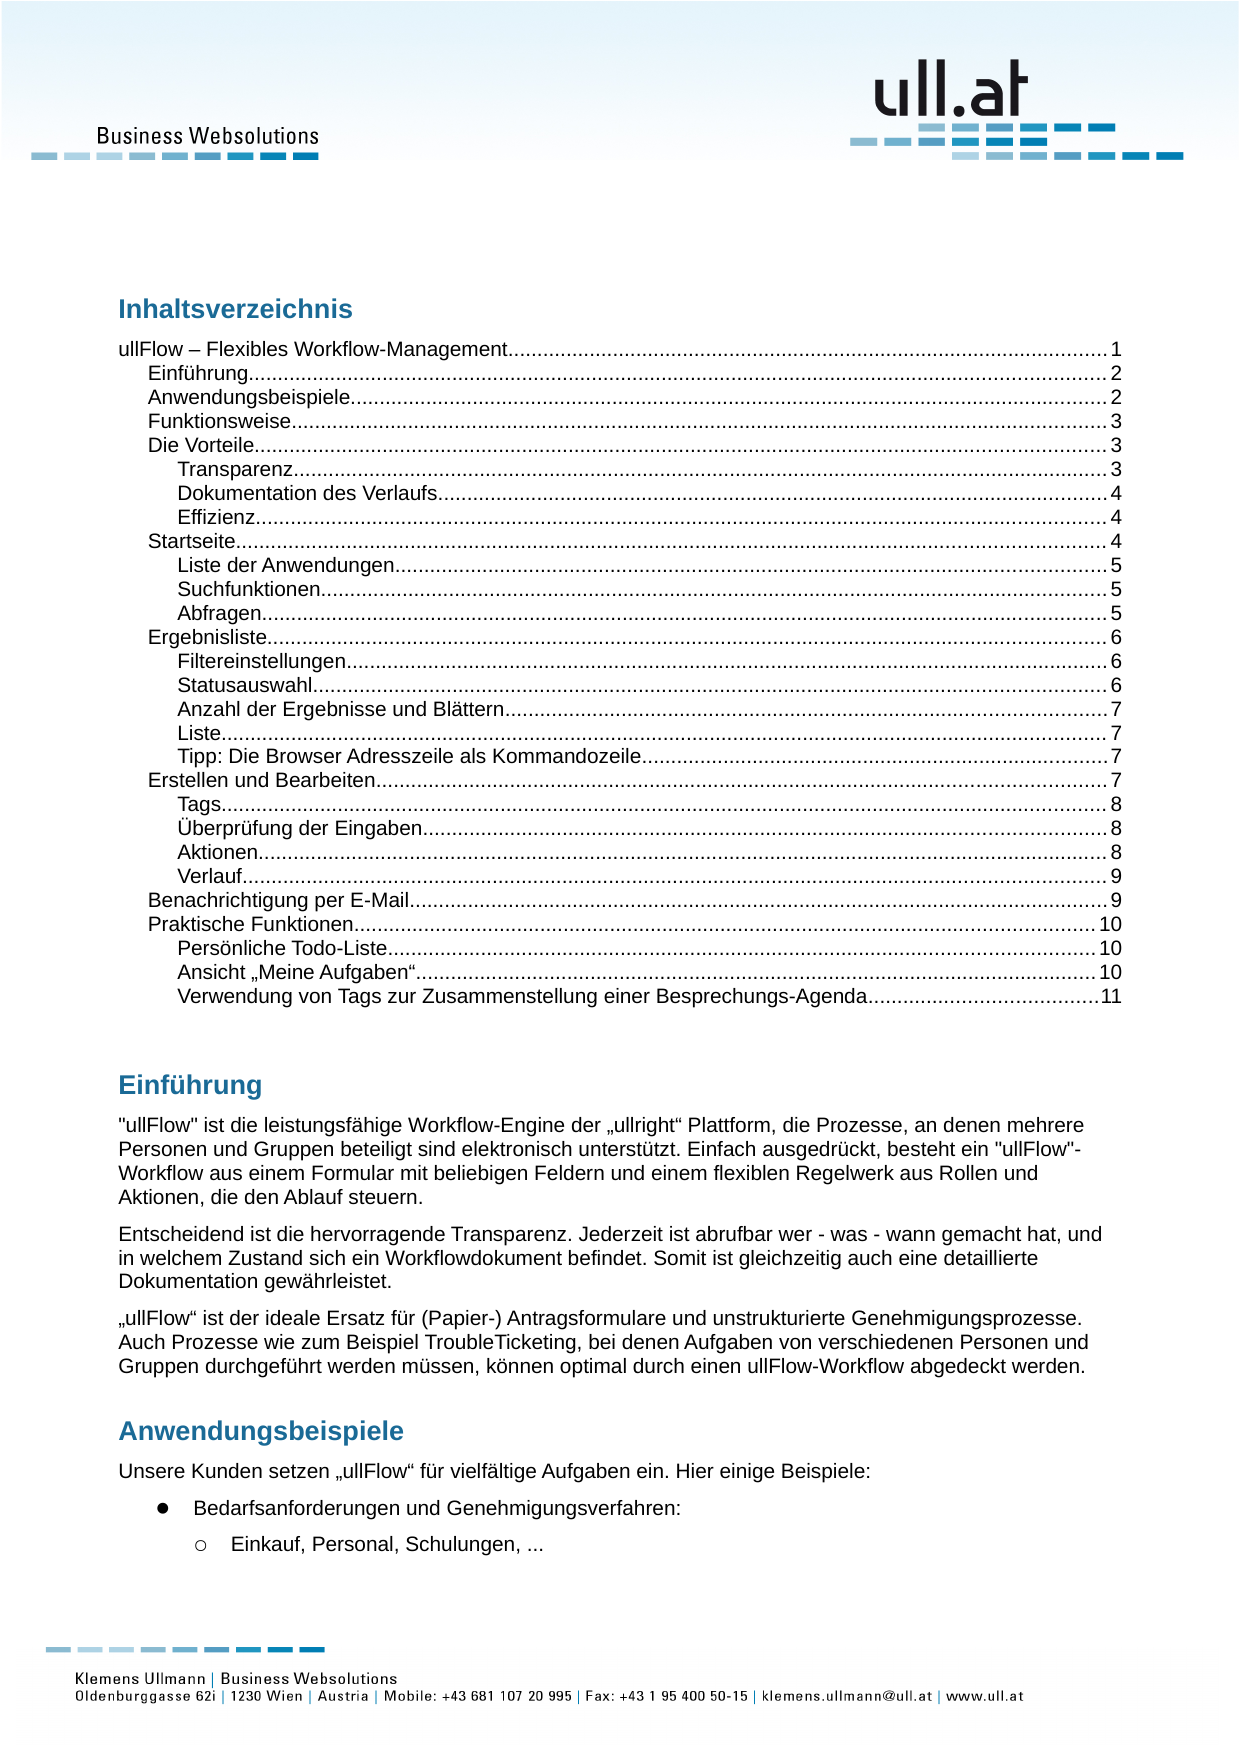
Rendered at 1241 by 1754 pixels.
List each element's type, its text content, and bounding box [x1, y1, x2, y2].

subtitle Anwendungsbeispiele [118, 1415, 1122, 1446]
text Verwendung von Tags zur Zusammenstellung einer Besprechungs-Agenda 11 [177, 984, 1122, 1008]
text Statusauswahl 6 [177, 672, 1122, 696]
text Abfragen 5 [177, 601, 1122, 624]
text Startseite 4 [148, 529, 1122, 553]
text Persönliche Todo-Liste 10 [177, 936, 1122, 960]
text Erstellen und Bearbeiten 7 [148, 768, 1122, 792]
text Suchfunktionen 5 [177, 577, 1122, 601]
text Anwendungsbeispiele 2 [148, 385, 1122, 409]
text Tags 8 [177, 792, 1122, 816]
text Verlauf 9 [177, 864, 1122, 888]
picture [1, 1, 1239, 160]
text Die Vorteile 3 [148, 433, 1122, 457]
text Praktische Funktionen 10 [148, 912, 1122, 936]
text Unsere Kunden setzen „ullFlow“ für vielfältige Aufgaben ein. Hier einige Beispiele: [118, 1459, 1122, 1483]
text Aktionen 8 [177, 840, 1122, 864]
text Einführung 2 [148, 361, 1122, 385]
text Benachrichtigung per E-Mail 9 [148, 888, 1122, 912]
text Entscheidend ist die hervorragende Transparenz. Jederzeit ist abrufbar wer - was - wann gemacht hat, und in welchem Zustand sich ein Workflowdokument befindet. Somit ist gleichzeitig auch eine detaillierte Dokumentation gewährleistet. [118, 1221, 1122, 1293]
text Filtereinstellungen 6 [177, 648, 1122, 672]
list Einkauf, Personal, Schulungen, ... [193, 1532, 1122, 1556]
picture [16, 1647, 1219, 1745]
text Ansicht „Meine Aufgaben“ 10 [177, 960, 1122, 984]
text Tipp: Die Browser Adresszeile als Kommandozeile 7 [177, 744, 1122, 768]
text Liste 7 [177, 720, 1122, 744]
text Transparenz 3 [177, 457, 1122, 481]
text Liste der Anwendungen 5 [177, 553, 1122, 577]
text Funktionsweise 3 [148, 409, 1122, 433]
text Dokumentation des Verlaufs 4 [177, 481, 1122, 505]
text „ullFlow“ ist der ideale Ersatz für (Papier-) Antragsformulare und unstrukturierte Genehmigungsprozesse. Auch Prozesse wie zum Beispiel TroubleTicketing, bei denen Aufgaben von verschiedenen Personen und Gruppen durchgeführt werden müssen, können optimal durch einen ullFlow-Workflow abgedeckt werden. [118, 1306, 1122, 1378]
text Effizienz 4 [177, 505, 1122, 529]
text ullFlow – Flexibles Workflow-Management 1 [118, 337, 1122, 361]
text Anzahl der Ergebnisse und Blättern 7 [177, 696, 1122, 720]
subtitle Inhaltsverzeichnis [118, 293, 1122, 324]
text "ullFlow" ist die leistungsfähige Workflow-Engine der „ullright“ Plattform, die Prozesse, an denen mehrere Personen und Gruppen beteiligt sind elektronisch unterstützt. Einfach ausgedrückt, besteht ein "ullFlow"-Workflow aus einem Formular mit beliebigen Feldern und einem flexiblen Regelwerk aus Rollen und Aktionen, die den Ablauf steuern. [118, 1113, 1122, 1209]
text Überprüfung der Eingaben 8 [177, 816, 1122, 840]
subtitle Einführung [118, 1069, 1122, 1101]
text Ergebnisliste 6 [148, 624, 1122, 648]
list Bedarfsanforderungen und Genehmigungsverfahren: [156, 1495, 1122, 1519]
